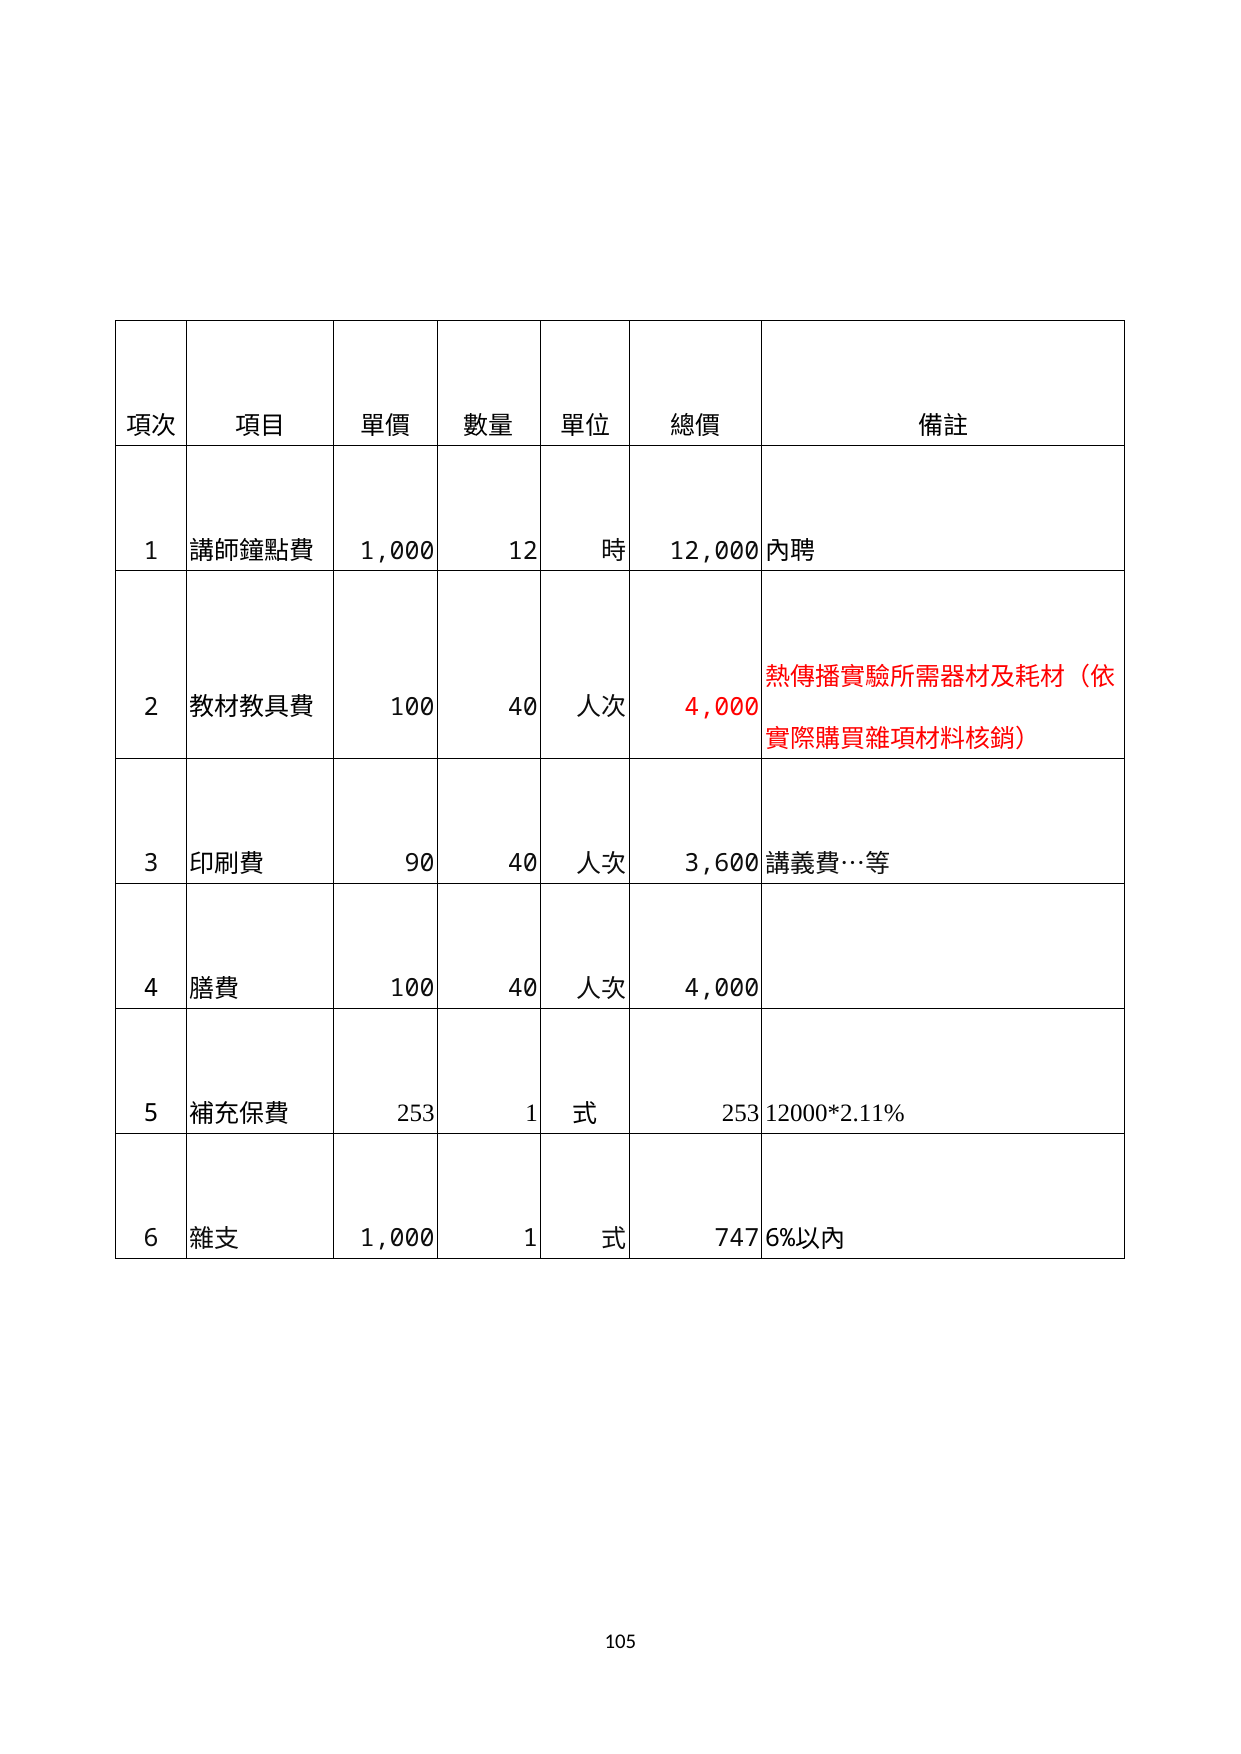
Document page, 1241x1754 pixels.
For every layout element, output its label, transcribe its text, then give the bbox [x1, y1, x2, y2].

table_cell 人次 [541, 884, 629, 1008]
table_cell 教材教具費 [187, 571, 333, 758]
table_cell 印刷費 [187, 759, 333, 883]
table_cell 6%以內 [762, 1134, 1124, 1258]
table_cell 時 [541, 446, 629, 570]
table_cell 講師鐘點費 [187, 446, 333, 570]
table_cell 4,000 [630, 884, 761, 1008]
table_cell 40 [438, 759, 540, 883]
table_cell 人次 [541, 571, 629, 758]
table_cell 膳費 [187, 884, 333, 1008]
table_cell 1,000 [334, 446, 437, 570]
table_cell 項次 [116, 321, 186, 445]
table_cell 12 [438, 446, 540, 570]
table_cell 項目 [187, 321, 333, 445]
table_cell 4 [116, 884, 186, 1008]
table_cell [762, 884, 1124, 1008]
table_cell 253 [334, 1009, 437, 1133]
table_cell 數量 [438, 321, 540, 445]
table_cell 補充保費 [187, 1009, 333, 1133]
table_cell 式 [541, 1009, 629, 1133]
table_cell 3 [116, 759, 186, 883]
table_cell 熱傳播實驗所需器材及耗材（依實際購買雜項材料核銷） [762, 571, 1124, 758]
table_cell 5 [116, 1009, 186, 1133]
table_cell 內聘 [762, 446, 1124, 570]
table_cell 12000*2.11% [762, 1009, 1124, 1133]
table_cell 747 [630, 1134, 761, 1258]
table_cell 1,000 [334, 1134, 437, 1258]
table_cell 2 [116, 571, 186, 758]
table_cell 12,000 [630, 446, 761, 570]
table_cell 90 [334, 759, 437, 883]
table_cell 備註 [762, 321, 1124, 445]
table_cell 1 [116, 446, 186, 570]
table_cell 人次 [541, 759, 629, 883]
table_cell 總價 [630, 321, 761, 445]
table_cell 單位 [541, 321, 629, 445]
table_cell 講義費…等 [762, 759, 1124, 883]
table_cell 100 [334, 884, 437, 1008]
table_cell 1 [438, 1009, 540, 1133]
table_cell 100 [334, 571, 437, 758]
table_cell 40 [438, 884, 540, 1008]
table_cell 3,600 [630, 759, 761, 883]
table_cell 253 [630, 1009, 761, 1133]
table_cell 40 [438, 571, 540, 758]
table_cell 4,000 [630, 571, 761, 758]
table_cell 單價 [334, 321, 437, 445]
table_cell 1 [438, 1134, 540, 1258]
table_cell 6 [116, 1134, 186, 1258]
table_cell 式 [541, 1134, 629, 1258]
table_cell 雜支 [187, 1134, 333, 1258]
